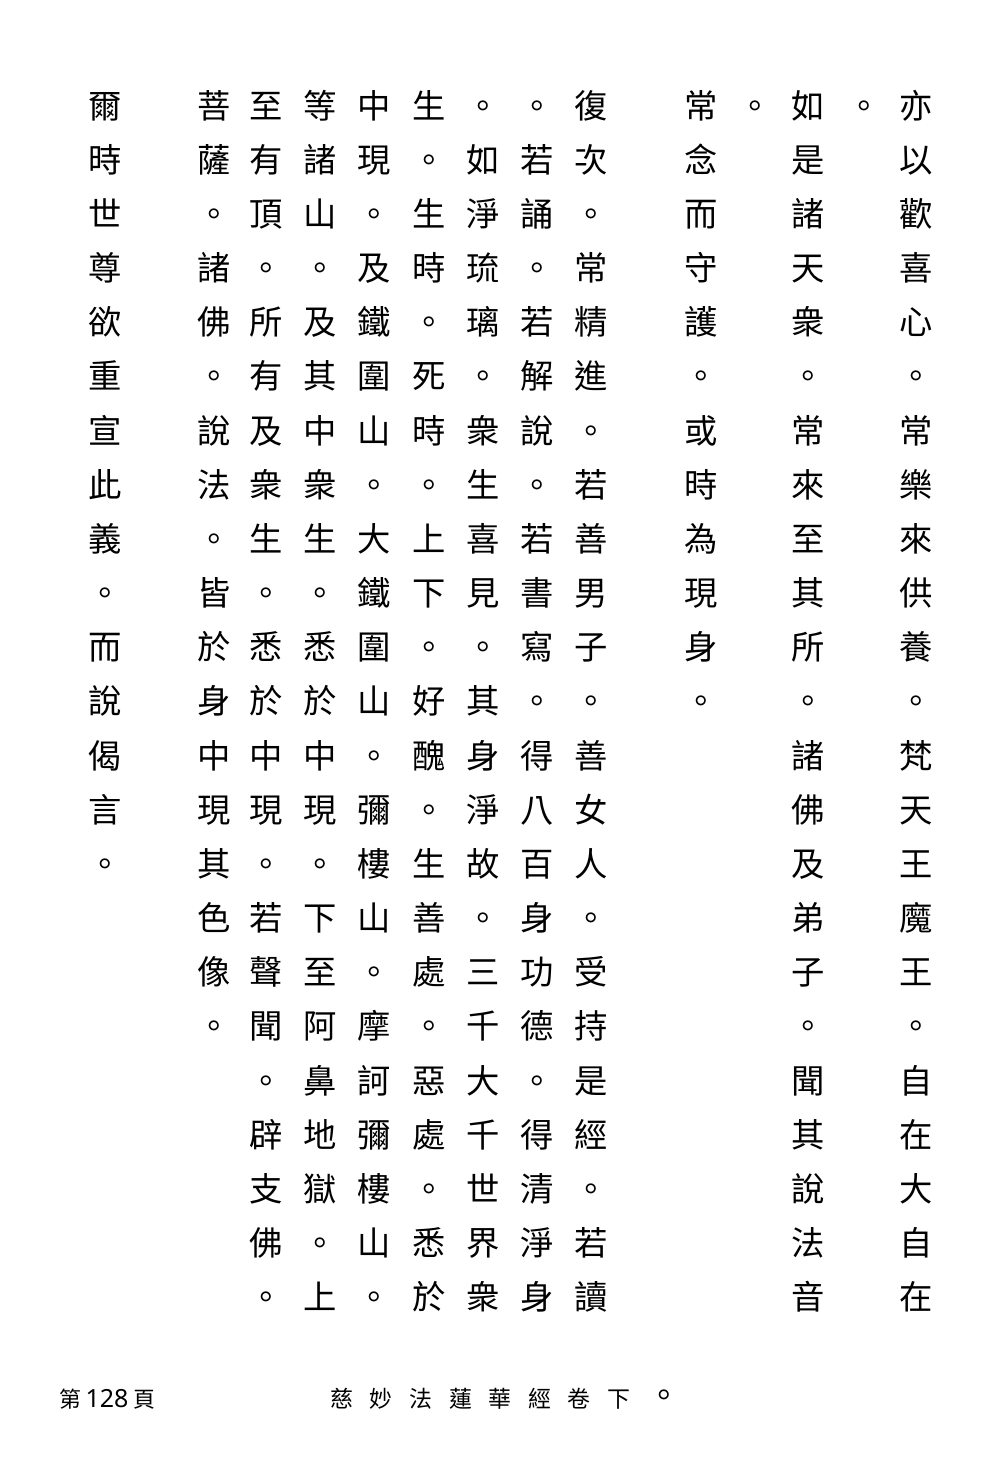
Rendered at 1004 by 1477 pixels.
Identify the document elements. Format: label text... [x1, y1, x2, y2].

text 如是諸天衆。常來至其所。諸佛及弟子。聞其說法音。 [728, 88, 837, 1363]
text 常念而守護。或時為現身。 [674, 88, 728, 1363]
text 爾時世尊欲重宣此義。而說偈言。 [78, 88, 132, 1363]
text 亦以歡喜心。常樂來供養。梵天王魔王。自在大自在。 [837, 88, 945, 1363]
text 復次。常精進。若善男子。善女人。受持是經。若讀。若誦。若解說。若書寫。得八百身功德。得清淨身。如淨琉璃。衆生喜見。其身淨故。三千大千世界衆生。生時。死時。上下。好醜。生善處。惡處。悉於中現。及鐵圍山。大鐵圍山。彌樓山。摩訶彌樓山。等諸山。及其中衆生。悉於中現。下至阿鼻地獄。上至有頂。所有及衆生。悉於中現。若聲聞。辟支佛。菩薩。諸佛。說法。皆於身中現其色像。 [187, 88, 620, 1363]
